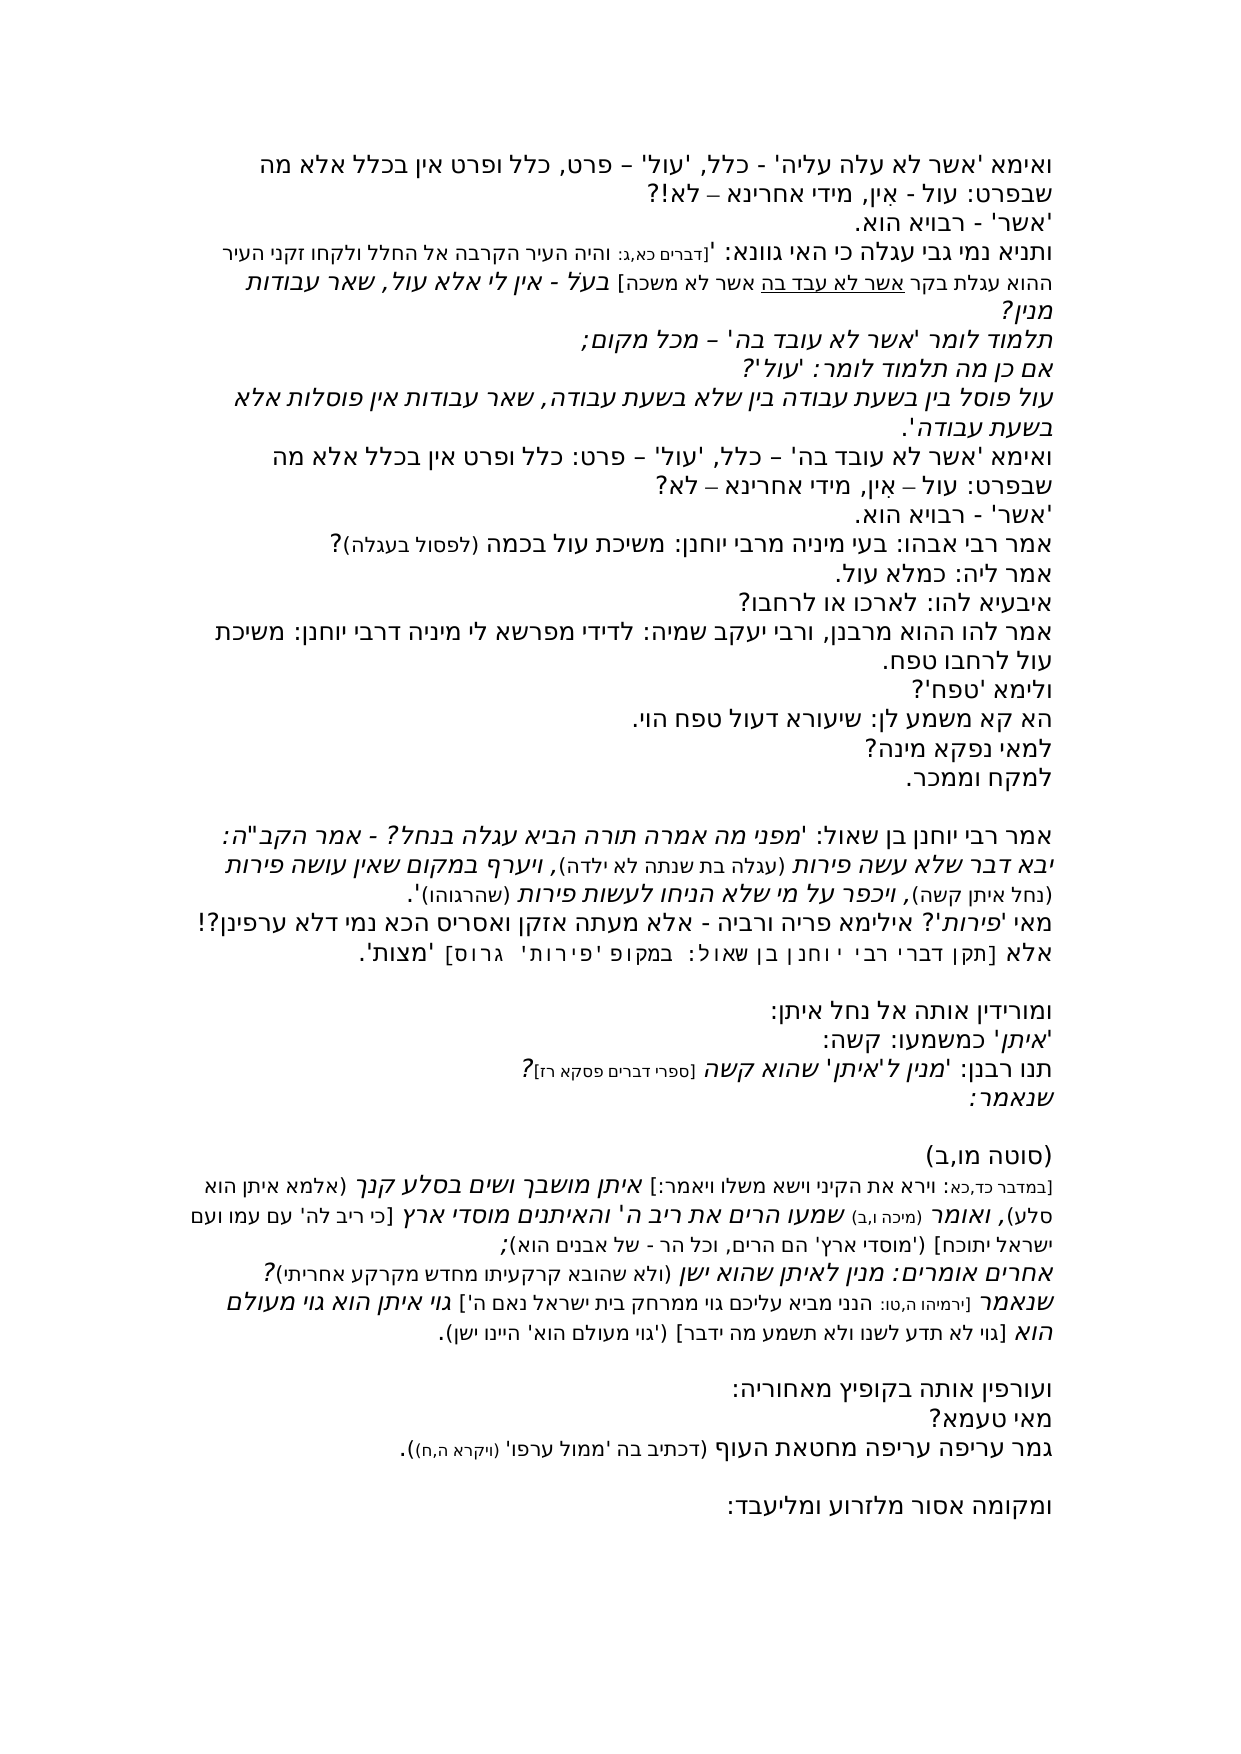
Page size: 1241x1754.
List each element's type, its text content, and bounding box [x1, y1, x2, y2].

text ומורידין אותה אל נחל איתן: [187, 996, 1053, 1025]
text מאי 'פירות'? אילימא פריה ורביה - אלא מעתה אזקן ואסריס הכא נמי דלא ערפינן?! [187, 909, 1053, 938]
text ותניא נמי גבי עגלה כי האי גוונא: '[דברים כא,ג: והיה העיר הקרבה אל החלל ולקחו זקני העיר ההוא עגלת בקר אשר לא עבד בה אשר לא משכה] בעֹל - אין לי אלא עול, שאר עבודות מנין? [187, 238, 1053, 325]
text עול פוסל בין בשעת עבודה בין שלא בשעת עבודה, שאר עבודות אין פוסלות אלא בשעת עבודה'. [187, 383, 1053, 442]
text תנו רבנן: 'מנין ל'איתן' שהוא קשה [ספרי דברים פסקא רז]? [187, 1054, 1053, 1083]
text אלא [תקן דברי רבי יוחנן בן שאול: במקופ 'פירות' גרוס] 'מצות'. [187, 938, 1053, 967]
text גמר עריפה עריפה מחטאת העוף (דכתיב בה 'ממול ערפו' (ויקרא ה,ח)). [187, 1433, 1053, 1462]
text אמר רבי אבהו: בעי מיניה מרבי יוחנן: משיכת עול בכמה (לפסול בעגלה)? [187, 529, 1053, 559]
text אם כן מה תלמוד לומר: 'עול'? [187, 354, 1053, 383]
text ואימא 'אשר לא עלה עליה' - כלל, 'עול' – פרט, כלל ופרט אין בכלל אלא מה שבפרט: עול - אִין, מידי אחרינא – לא!? [187, 150, 1053, 208]
text אמר ליה: כמלא עול. [187, 559, 1053, 588]
text 'איתן' כמשמעו: קשה: [187, 1025, 1053, 1054]
text (סוטה מו,ב) [187, 1141, 1053, 1171]
text שנאמר [ירמיהו ה,טו: הנני מביא עליכם גוי ממרחק בית ישראל נאם ה'] גוי איתן הוא גוי מעולם הוא [גוי לא תדע לשנו ולא תשמע מה ידבר] ('גוי מעולם הוא' היינו ישן). [187, 1287, 1053, 1346]
text איבעיא להו: לארכו או לרחבו? [187, 588, 1053, 617]
text למקח וממכר. [187, 763, 1053, 792]
text 'אשר' - רבויא הוא. [187, 208, 1053, 238]
text מאי טעמא? [187, 1404, 1053, 1433]
text ומקומה אסור מלזרוע ומליעבד: [187, 1491, 1053, 1520]
text למאי נפקא מינה? [187, 734, 1053, 763]
text הא קא משמע לן: שיעורא דעול טפח הוי. [187, 705, 1053, 734]
text תלמוד לומר 'אשר לא עובד בה' – מכל מקום; [187, 325, 1053, 354]
text שנאמר: [187, 1083, 1053, 1113]
text ועורפין אותה בקופיץ מאחוריה: [187, 1374, 1053, 1404]
text אמר להו ההוא מרבנן, ורבי יעקב שמיה: לדידי מפרשא לי מיניה דרבי יוחנן: משיכת עול לרחבו טפח. [187, 617, 1053, 676]
text ולימא 'טפח'? [187, 676, 1053, 705]
text אמר רבי יוחנן בן שאול: 'מפני מה אמרה תורה הביא עגלה בנחל? - אמר הקב"ה: יבא דבר שלא עשה פירות (עגלה בת שנתה לא ילדה), ויערף במקום שאין עושה פירות (נחל איתן קשה), ויכפר על מי שלא הניחו לעשות פירות (שהרגוהו)'. [187, 821, 1053, 909]
text אחרים אומרים: מנין לאיתן שהוא ישן (ולא שהובא קרקעיתו מחדש מקרקע אחריתי)? [187, 1258, 1053, 1287]
text 'אשר' - רבויא הוא. [187, 500, 1053, 529]
text [במדבר כד,כא: וירא את הקיני וישא משלו ויאמר:] איתן מושבך ושים בסלע קנך (אלמא איתן הוא סלע), ואומר (מיכה ו,ב) שמעו הרים את ריב ה' והאיתנים מוסדי ארץ [כי ריב לה' עם עמו ועם ישראל יתוכח] ('מוסדי ארץ' הם הרים, וכל הר - של אבנים הוא); [187, 1171, 1053, 1258]
text ואימא 'אשר לא עובד בה' – כלל, 'עול' – פרט: כלל ופרט אין בכלל אלא מה שבפרט: עול – אִין, מידי אחרינא – לא? [187, 442, 1053, 500]
